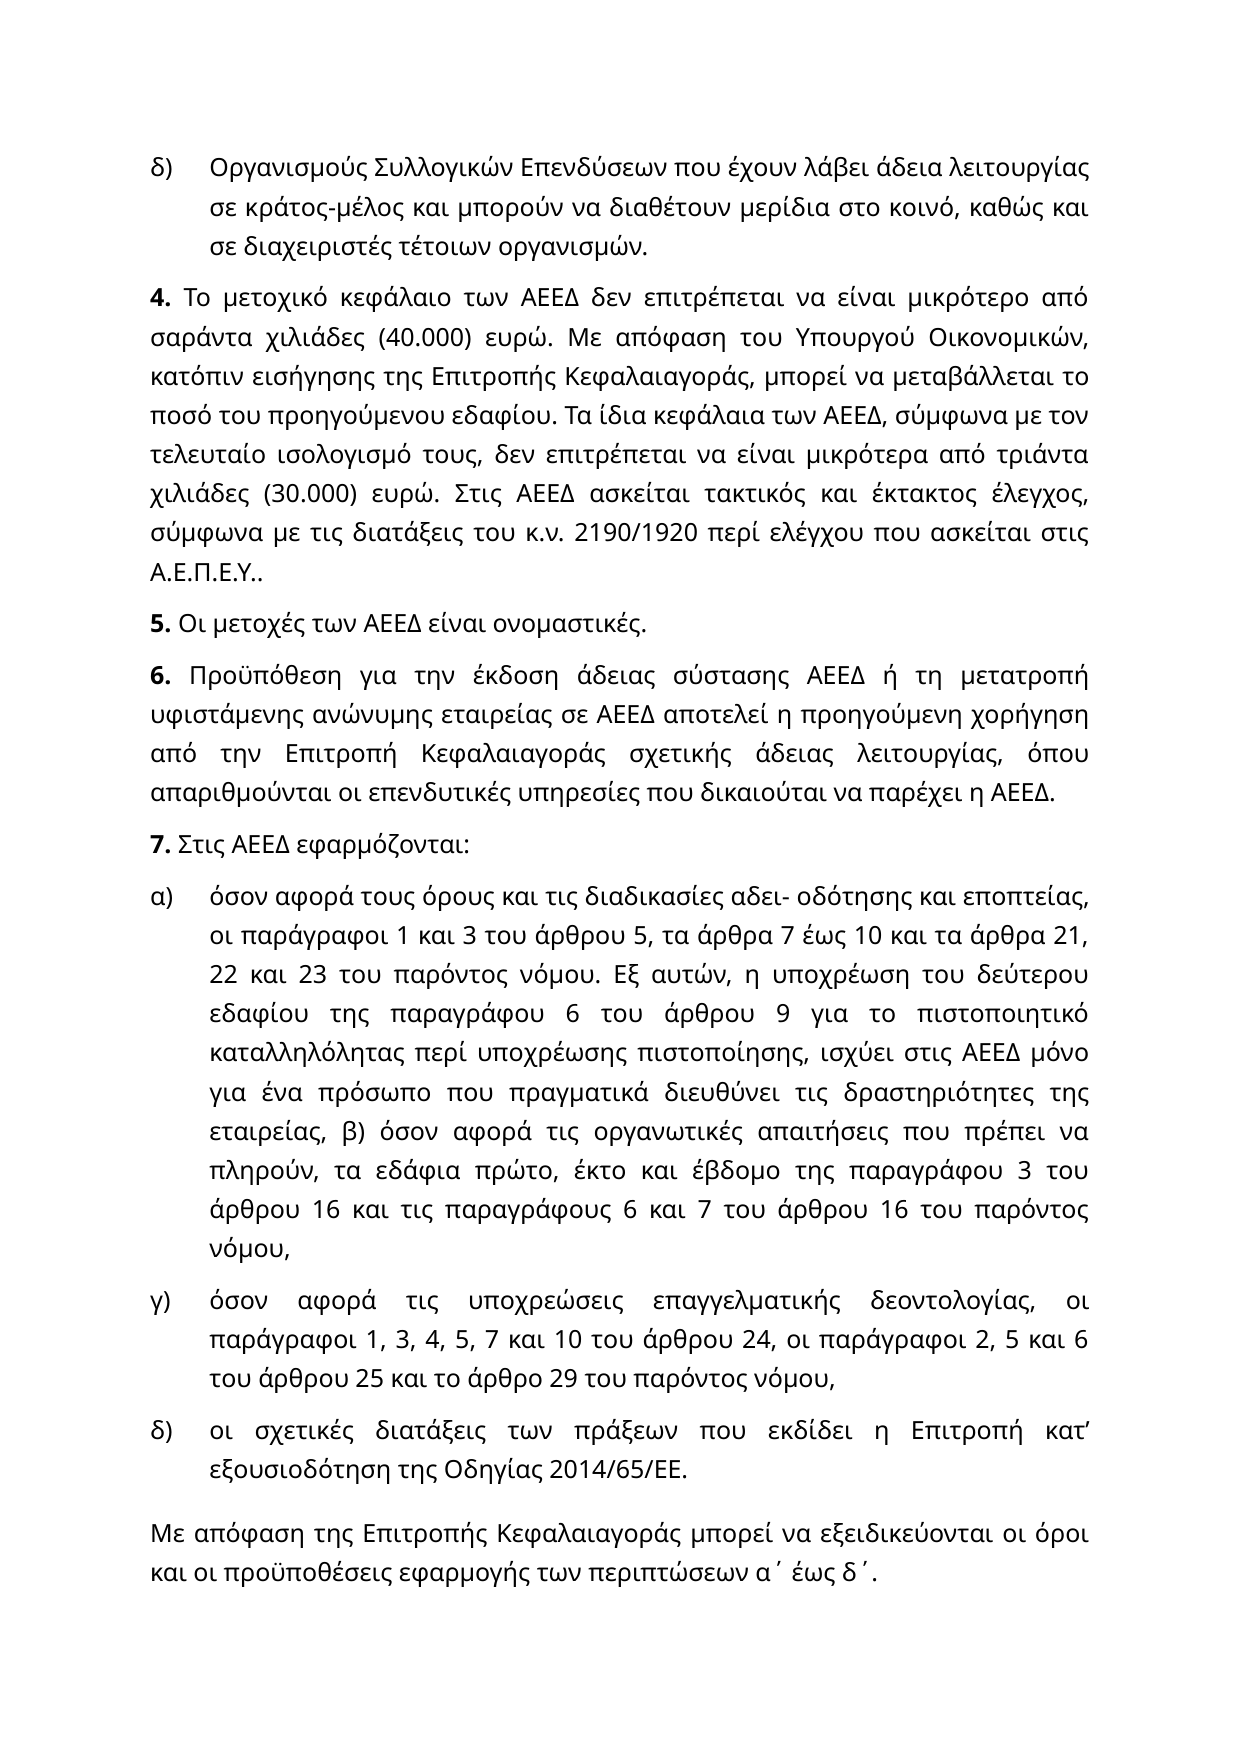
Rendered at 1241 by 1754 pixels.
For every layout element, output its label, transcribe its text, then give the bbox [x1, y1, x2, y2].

text 6. Προϋπόθεση για την έκδοση άδειας σύστασης ΑΕΕΔ ή τη μετατροπή υφιστάμενης ανώνυμης εταιρείας σε ΑΕΕΔ αποτελεί η προηγούμενη χορήγηση από την Επιτροπή Κεφαλαιαγοράς σχετικής άδειας λειτουργίας, όπου απαριθμούνται οι επενδυτικές υπηρεσίες που δικαιούται να παρέχει η ΑΕΕΔ. [150, 657, 1090, 809]
text Με απόφαση της Επιτροπής Κεφαλαιαγοράς μπορεί να εξειδικεύονται οι όροι και οι προϋποθέσεις εφαρμογής των περιπτώσεων α΄ έως δ΄. [150, 1516, 1090, 1589]
text 5. Οι μετοχές των ΑΕΕΔ είναι ονομαστικές. [150, 606, 1090, 640]
list γ) όσον αφορά τις υποχρεώσεις επαγγελματικής δεοντολογίας, οι παράγραφοι 1, 3, 4, 5, 7 και 10 του άρθρου 24, οι παράγραφοι 2, 5 και 6 του άρθρου 25 και το άρθρο 29 του παρόντος νόμου, [150, 1282, 1090, 1395]
text 4. Το μετοχικό κεφάλαιο των ΑΕΕΔ δεν επιτρέπεται να είναι μικρότερο από σαράντα χιλιάδες (40.000) ευρώ. Με απόφαση του Υπουργού Οικονομικών, κατόπιν εισήγησης της Επιτροπής Κεφαλαιαγοράς, μπορεί να μεταβάλλεται το ποσό του προηγούμενου εδαφίου. Τα ίδια κεφάλαια των ΑΕΕΔ, σύμφωνα με τον τελευταίο ισολογισμό τους, δεν επιτρέπεται να είναι μικρότερα από τριάντα χιλιάδες (30.000) ευρώ. Στις ΑΕΕΔ ασκείται τακτικός και έκτακτος έλεγχος, σύμφωνα με τις διατάξεις του κ.ν. 2190/1920 περί ελέγχου που ασκείται στις Α.Ε.Π.Ε.Υ.. [150, 280, 1090, 588]
list δ) οι σχετικές διατάξεις των πράξεων που εκδίδει η Επιτροπή κατ’ εξουσιοδότηση της Οδηγίας 2014/65/ΕΕ. [150, 1412, 1090, 1486]
text 7. Στις ΑΕΕΔ εφαρμόζονται: [150, 827, 1090, 861]
list α) όσον αφορά τους όρους και τις διαδικασίες αδει- οδότησης και εποπτείας, οι παράγραφοι 1 και 3 του άρθρου 5, τα άρθρα 7 έως 10 και τα άρθρα 21, 22 και 23 του παρόντος νόμου. Εξ αυτών, η υποχρέωση του δεύτερου εδαφίου της παραγράφου 6 του άρθρου 9 για το πιστοποιητικό καταλληλόλητας περί υποχρέωσης πιστοποίησης, ισχύει στις ΑΕΕΔ μόνο για ένα πρόσωπο που πραγματικά διευθύνει τις δραστηριότητες της εταιρείας, β) όσον αφορά τις οργανωτικές απαιτήσεις που πρέπει να πληρούν, τα εδάφια πρώτο, έκτο και έβδομο της παραγράφου 3 του άρθρου 16 και τις παραγράφους 6 και 7 του άρθρου 16 του παρόντος νόμου, [150, 878, 1090, 1265]
list δ) Οργανισμούς Συλλογικών Επενδύσεων που έχουν λάβει άδεια λειτουργίας σε κράτος-μέλος και μπορούν να διαθέτουν μερίδια στο κοινό, καθώς και σε διαχειριστές τέτοιων οργανισμών. [150, 150, 1090, 262]
